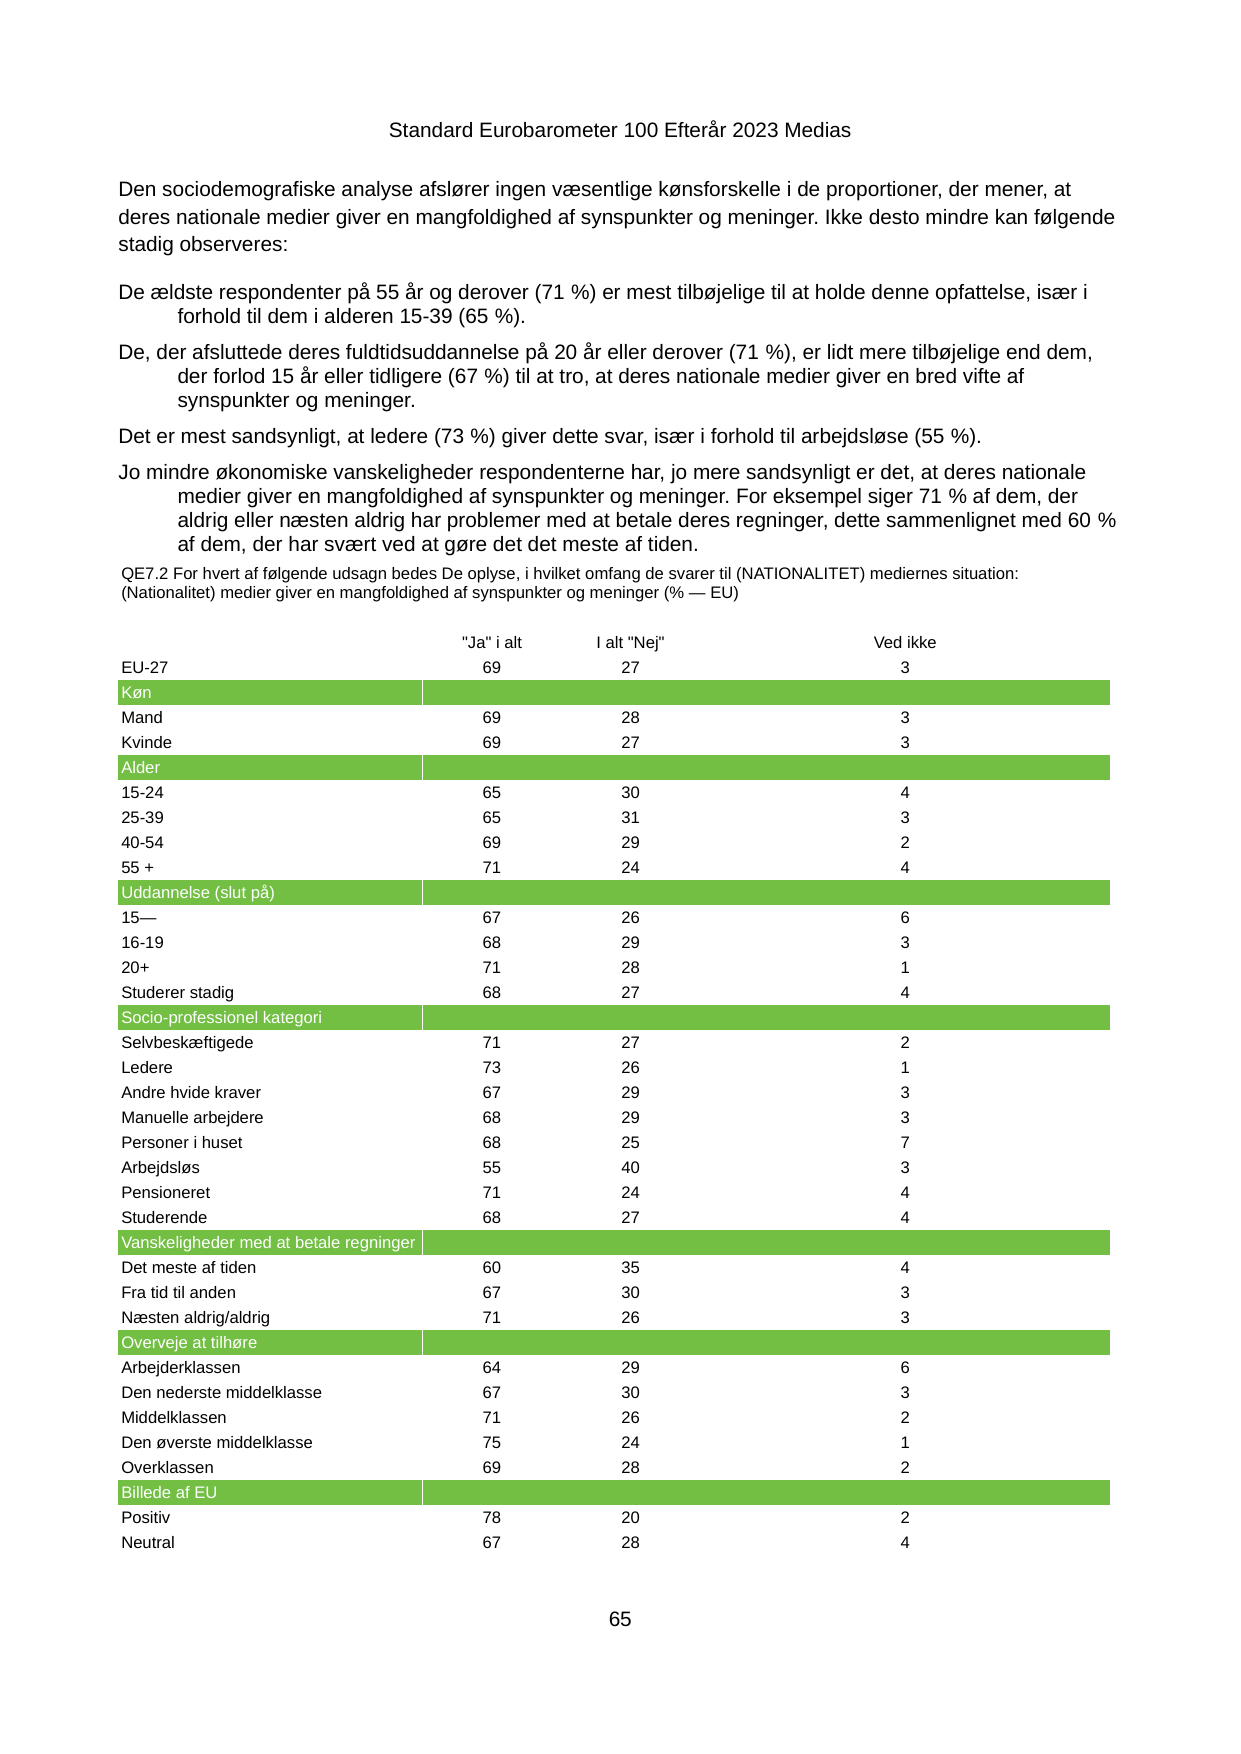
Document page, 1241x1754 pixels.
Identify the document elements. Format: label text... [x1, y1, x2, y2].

table_cell Overklassen [118, 1455, 422, 1480]
table_cell 71 [423, 1180, 561, 1205]
table_cell [423, 1330, 561, 1355]
table_cell [561, 1005, 700, 1030]
table_cell Ledere [118, 1055, 422, 1080]
table_cell 26 [561, 905, 700, 930]
table_cell 2 [700, 1030, 1110, 1055]
table_cell [423, 1480, 561, 1505]
table_cell 7 [700, 1130, 1110, 1155]
table_cell 27 [561, 1205, 700, 1230]
table_cell 68 [423, 1105, 561, 1130]
table_cell 3 [700, 730, 1110, 755]
table_cell 27 [561, 730, 700, 755]
table_cell 3 [700, 1280, 1110, 1305]
table_cell 67 [423, 1530, 561, 1555]
table_cell Ved ikke [700, 630, 1110, 655]
table_cell 67 [423, 1280, 561, 1305]
table_cell 15— [118, 905, 422, 930]
table_cell Fra tid til anden [118, 1280, 422, 1305]
table_cell [700, 1005, 1110, 1030]
table_cell 29 [561, 830, 700, 855]
table_cell 30 [561, 1380, 700, 1405]
table_cell 4 [700, 1530, 1110, 1555]
table_cell 20+ [118, 955, 422, 980]
table_cell 4 [700, 1180, 1110, 1205]
table_cell 71 [423, 1305, 561, 1330]
table_cell [561, 755, 700, 780]
table_cell Alder [118, 755, 422, 780]
table_cell Kvinde [118, 730, 422, 755]
table_cell Socio-professionel kategori [118, 1005, 422, 1030]
table_cell 27 [561, 980, 700, 1005]
table_cell 40-54 [118, 830, 422, 855]
table_cell 3 [700, 1305, 1110, 1330]
table_cell [561, 1230, 700, 1255]
table_cell Næsten aldrig/aldrig [118, 1305, 422, 1330]
table_cell 2 [700, 1405, 1110, 1430]
table_cell 26 [561, 1405, 700, 1430]
table_cell 25 [561, 1130, 700, 1155]
table_cell 29 [561, 930, 700, 955]
table_cell 30 [561, 1280, 700, 1305]
table_cell [700, 755, 1110, 780]
table_cell [423, 605, 561, 630]
table_cell Positiv [118, 1505, 422, 1530]
table_cell [700, 605, 1110, 630]
table_cell 55 [423, 1155, 561, 1180]
table_cell 24 [561, 1180, 700, 1205]
table_cell 4 [700, 780, 1110, 805]
table_cell 25-39 [118, 805, 422, 830]
table_cell 3 [700, 1105, 1110, 1130]
table_cell Vanskeligheder med at betale regninger [118, 1230, 422, 1255]
table_cell Personer i huset [118, 1130, 422, 1155]
table_cell 35 [561, 1255, 700, 1280]
table_cell 4 [700, 980, 1110, 1005]
table_cell 68 [423, 980, 561, 1005]
table_cell 15-24 [118, 780, 422, 805]
table_cell 16-19 [118, 930, 422, 955]
table_cell Arbejdsløs [118, 1155, 422, 1180]
table_cell Pensioneret [118, 1180, 422, 1205]
table_cell Mand [118, 705, 422, 730]
table_cell Middelklassen [118, 1405, 422, 1430]
table_cell 28 [561, 955, 700, 980]
table_cell 30 [561, 780, 700, 805]
table_cell 1 [700, 1055, 1110, 1080]
table_cell 69 [423, 705, 561, 730]
table_cell 6 [700, 1355, 1110, 1380]
table_cell 20 [561, 1505, 700, 1530]
table_cell 69 [423, 830, 561, 855]
table_cell [700, 680, 1110, 705]
table_cell [700, 880, 1110, 905]
table_cell 28 [561, 705, 700, 730]
table_cell [423, 680, 561, 705]
table_cell 6 [700, 905, 1110, 930]
table_cell 4 [700, 1205, 1110, 1230]
table_cell 29 [561, 1355, 700, 1380]
table_cell 31 [561, 805, 700, 830]
table_cell Studerende [118, 1205, 422, 1230]
table_cell [423, 880, 561, 905]
table_cell 67 [423, 1080, 561, 1105]
table_cell 3 [700, 705, 1110, 730]
table_cell 71 [423, 955, 561, 980]
table_cell [561, 605, 700, 630]
table_cell 4 [700, 1255, 1110, 1280]
table_cell Uddannelse (slut på) [118, 880, 422, 905]
table_cell Arbejderklassen [118, 1355, 422, 1380]
table_cell 60 [423, 1255, 561, 1280]
table_cell 68 [423, 930, 561, 955]
table_cell 3 [700, 805, 1110, 830]
table_cell 3 [700, 655, 1110, 680]
table_cell 67 [423, 1380, 561, 1405]
text Det er mest sandsynligt, at ledere (73 %) giver dette svar, især i forhold til arbejdsløse (55 %). [118, 424, 1122, 448]
table_cell [561, 1480, 700, 1505]
table_cell [118, 605, 422, 630]
table_cell [423, 1005, 561, 1030]
table_cell I alt "Nej" [561, 630, 700, 655]
text De ældste respondenter på 55 år og derover (71 %) er mest tilbøjelige til at holde denne opfattelse, især i forhold til dem i alderen 15-39 (65 %). [118, 280, 1122, 328]
table_cell 68 [423, 1130, 561, 1155]
table_cell 69 [423, 1455, 561, 1480]
table_cell 24 [561, 855, 700, 880]
text Den sociodemografiske analyse afslører ingen væsentlige kønsforskelle i de proportioner, der mener, at deres nationale medier giver en mangfoldighed af synspunkter og meninger. Ikke desto mindre kan følgende stadig observeres: [118, 177, 1122, 256]
table_cell 2 [700, 1505, 1110, 1530]
table_cell 71 [423, 1030, 561, 1055]
table_cell "Ja" i alt [423, 630, 561, 655]
table_cell 2 [700, 1455, 1110, 1480]
table_cell 71 [423, 1405, 561, 1430]
table_header QE7.2 For hvert af følgende udsagn bedes De oplyse, i hvilket omfang de svarer til (NATIONALITET) mediernes situation: (Nationalitet) medier giver en mangfoldighed af synspunkter og meninger (% — EU) [118, 561, 1110, 605]
table_cell 55 + [118, 855, 422, 880]
table_cell 26 [561, 1305, 700, 1330]
table_cell Neutral [118, 1530, 422, 1555]
table_cell 28 [561, 1455, 700, 1480]
table_cell Manuelle arbejdere [118, 1105, 422, 1130]
table_cell 75 [423, 1430, 561, 1455]
table_cell 27 [561, 1030, 700, 1055]
table_cell 78 [423, 1505, 561, 1530]
table_cell 4 [700, 855, 1110, 880]
table_cell [561, 880, 700, 905]
table_cell 69 [423, 655, 561, 680]
table_cell [700, 1330, 1110, 1355]
table_cell 40 [561, 1155, 700, 1180]
table_cell 1 [700, 955, 1110, 980]
table_cell 29 [561, 1105, 700, 1130]
table_cell 3 [700, 930, 1110, 955]
table_cell 65 [423, 805, 561, 830]
table_cell [700, 1230, 1110, 1255]
table_cell 69 [423, 730, 561, 755]
table_cell [700, 1480, 1110, 1505]
table_cell Den nederste middelklasse [118, 1380, 422, 1405]
table_cell Studerer stadig [118, 980, 422, 1005]
table_cell 28 [561, 1530, 700, 1555]
table_cell 3 [700, 1380, 1110, 1405]
table_cell Overveje at tilhøre [118, 1330, 422, 1355]
table_cell 24 [561, 1430, 700, 1455]
table_cell 27 [561, 655, 700, 680]
table_cell Selvbeskæftigede [118, 1030, 422, 1055]
table_cell 73 [423, 1055, 561, 1080]
table_cell 65 [423, 780, 561, 805]
table_cell Køn [118, 680, 422, 705]
table_cell Billede af EU [118, 1480, 422, 1505]
table_cell EU-27 [118, 655, 422, 680]
text Jo mindre økonomiske vanskeligheder respondenterne har, jo mere sandsynligt er det, at deres nationale medier giver en mangfoldighed af synspunkter og meninger. For eksempel siger 71 % af dem, der aldrig eller næsten aldrig har problemer med at betale deres regninger, dette sammenlignet med 60 % af dem, der har svært ved at gøre det det meste af tiden. [118, 459, 1122, 555]
table_cell [561, 680, 700, 705]
table_cell [423, 755, 561, 780]
table_cell Andre hvide kraver [118, 1080, 422, 1105]
table_cell 26 [561, 1055, 700, 1080]
table_cell [423, 1230, 561, 1255]
table_cell 3 [700, 1080, 1110, 1105]
table_cell 64 [423, 1355, 561, 1380]
table_cell 29 [561, 1080, 700, 1105]
table_cell 68 [423, 1205, 561, 1230]
table_cell 2 [700, 830, 1110, 855]
table_cell [118, 630, 422, 655]
table_cell 71 [423, 855, 561, 880]
table_cell 67 [423, 905, 561, 930]
table_cell [561, 1330, 700, 1355]
text De, der afsluttede deres fuldtidsuddannelse på 20 år eller derover (71 %), er lidt mere tilbøjelige end dem, der forlod 15 år eller tidligere (67 %) til at tro, at deres nationale medier giver en bred vifte af synspunkter og meninger. [118, 340, 1122, 412]
table_cell Den øverste middelklasse [118, 1430, 422, 1455]
table_cell Det meste af tiden [118, 1255, 422, 1280]
table_cell 3 [700, 1155, 1110, 1180]
table_cell 1 [700, 1430, 1110, 1455]
